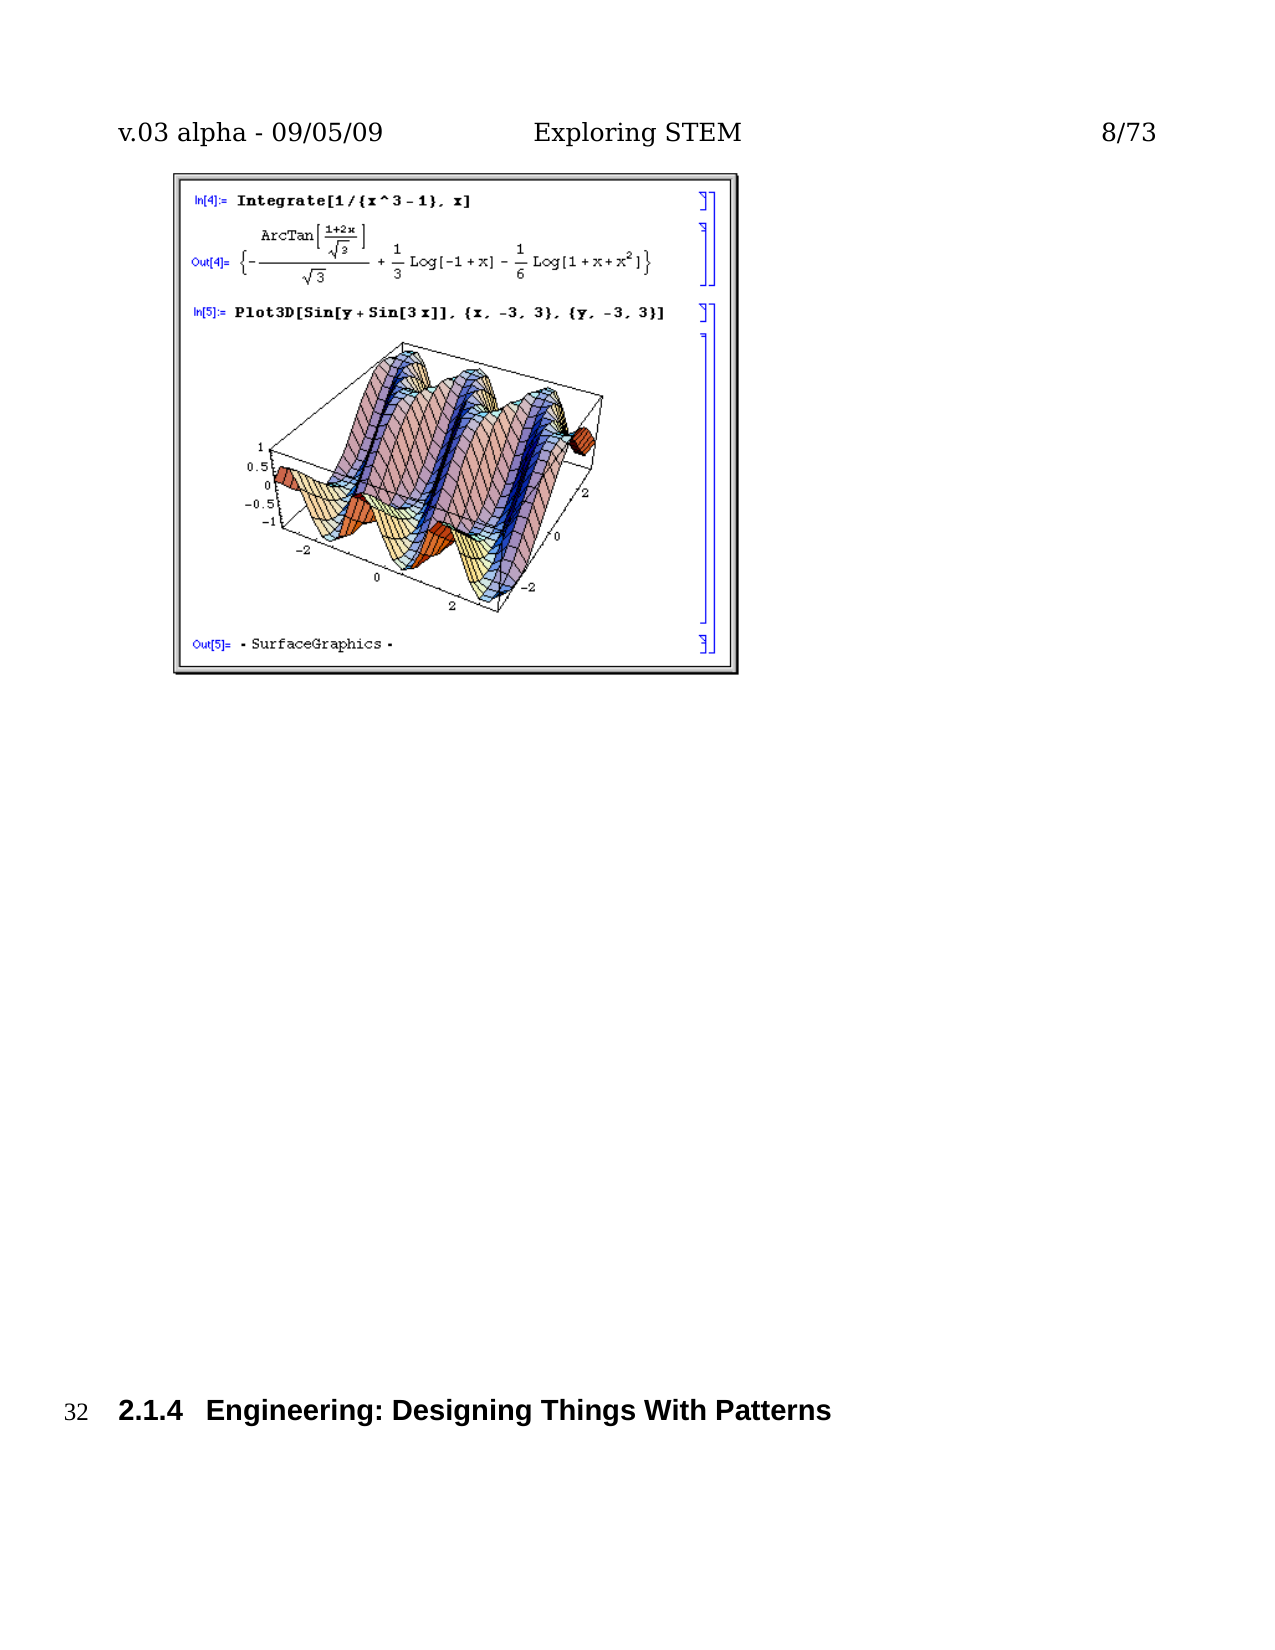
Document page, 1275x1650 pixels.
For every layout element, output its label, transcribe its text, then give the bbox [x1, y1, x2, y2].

picture [172, 172, 740, 676]
subtitle Engineering: Designing Things With Patterns [118, 1393, 1157, 1427]
